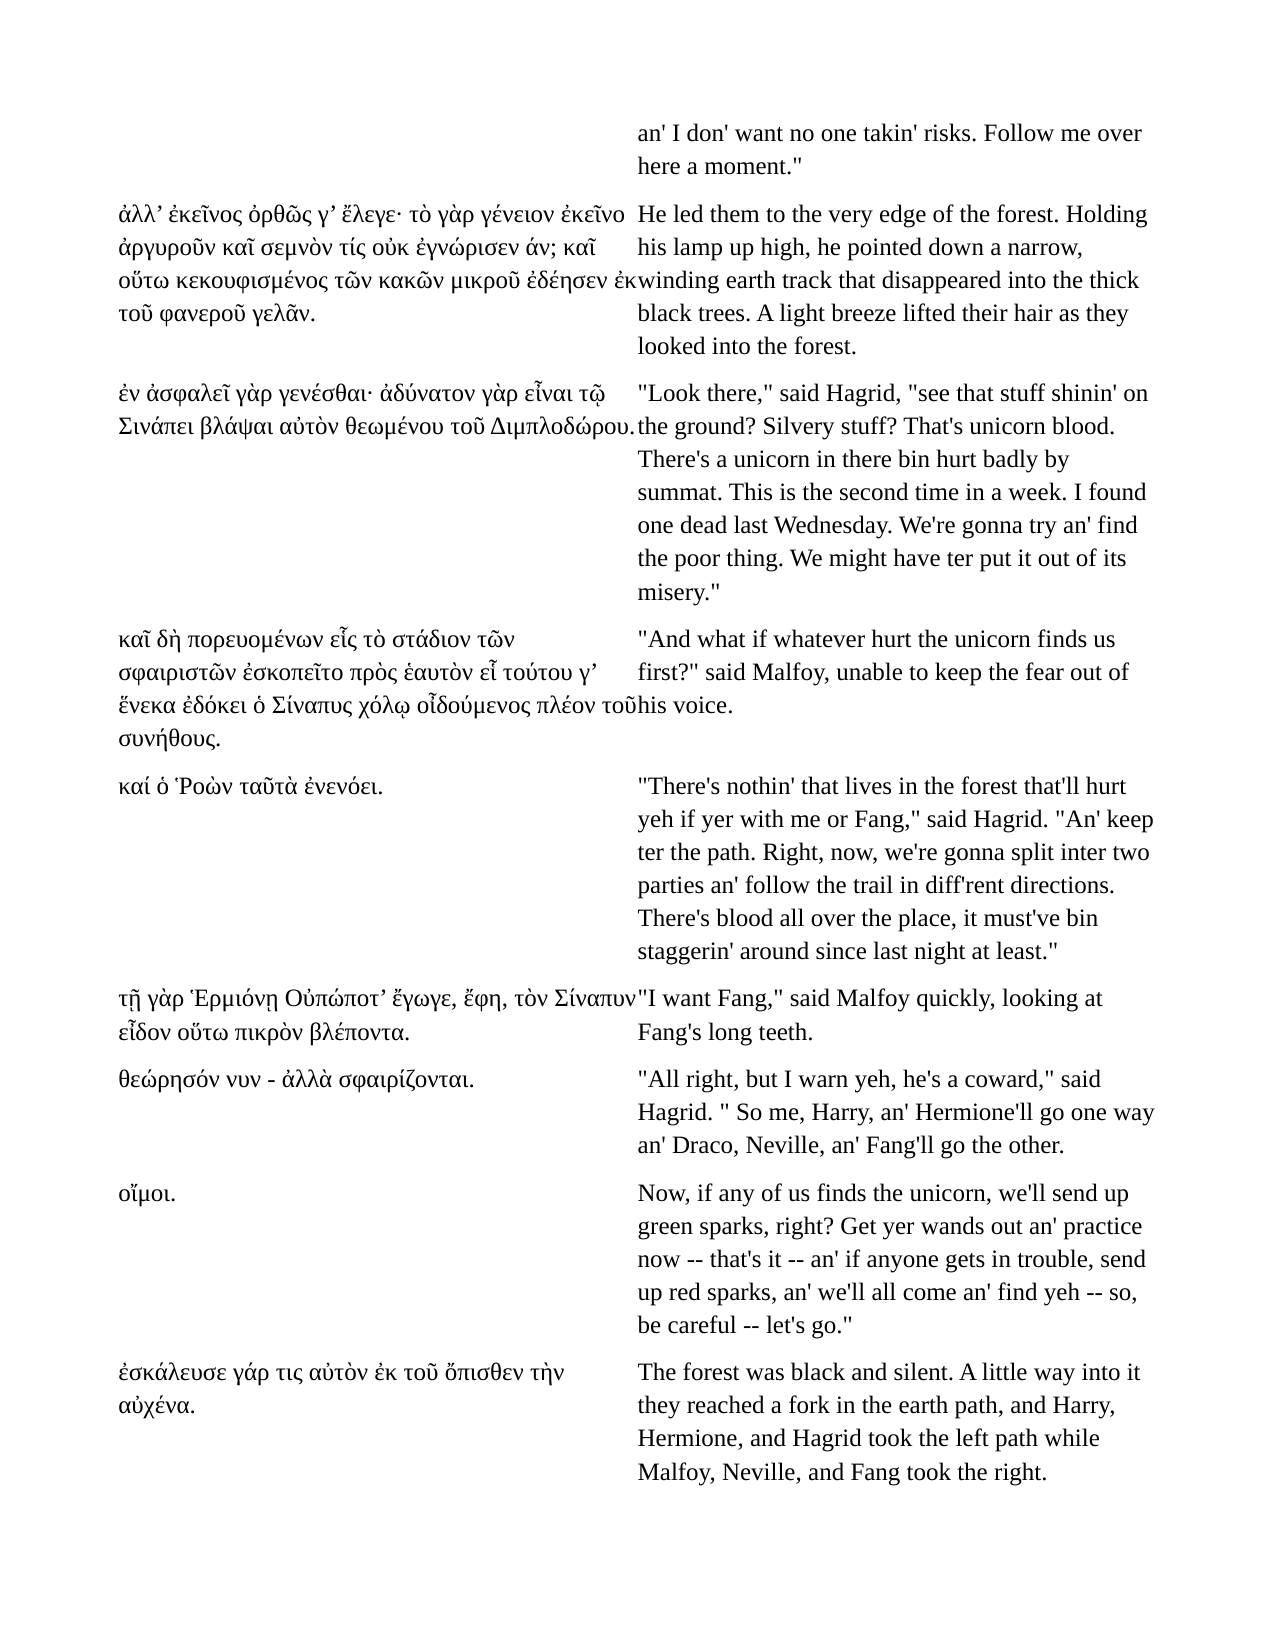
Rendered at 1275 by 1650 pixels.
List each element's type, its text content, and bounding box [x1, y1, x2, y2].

table_cell ἐν ἀσφαλεῖ γὰρ γενέσθαι· ἀδύνατον γὰρ εἶναι τῷ Σινάπει βλάψαι αὐτὸν θεωμένου τοῦ Διμπλοδώρου. [118, 379, 637, 624]
table_cell [118, 118, 637, 199]
table_cell τῇ γὰρ Ἑρμιόνῃ Οὐπώποτ’ ἔγωγε, ἔφη, τὸν Σίναπυν εἶδον οὕτω πικρὸν βλέποντα. [118, 984, 637, 1064]
table_cell ἀλλ’ ἐκεῖνος ὀρθῶς γ’ ἔλεγε· τὸ γὰρ γένειον ἐκεῖνο ἀργυροῦν καῖ σεμνὸν τίς οὐκ ἐγνώρισεν άν; καῖ οὕτω κεκουφισμένος τῶν κακῶν μικροῦ ἐδέησεν ἐκ τοῦ φανεροῦ γελᾶν. [118, 199, 637, 378]
table_cell Now, if any of us finds the unicorn, we'll send up green sparks, right? Get yer wands out an' practice now -- that's it -- an' if anyone gets in trouble, send up red sparks, an' we'll all come an' find yeh -- so, be careful -- let's go." [638, 1178, 1157, 1357]
table_cell οἴμοι. [118, 1178, 637, 1357]
table_cell "I want Fang," said Malfoy quickly, looking at Fang's long teeth. [638, 984, 1157, 1064]
table_cell ἐσκάλευσε γάρ τις αὐτὸν ἐκ τοῦ ὄπισθεν τὴν αὐχένα. [118, 1358, 637, 1504]
table_cell καί ὁ Ῥοὼν ταῦτὰ ἐνενόει. [118, 771, 637, 983]
table_cell "All right, but I warn yeh, he's a coward," said Hagrid. " So me, Harry, an' Hermione'll go one way an' Draco, Neville, an' Fang'll go the other. [638, 1064, 1157, 1178]
table_cell καῖ δὴ πορευομένων εἷς τὸ στάδιον τῶν σφαιριστῶν ἐσκοπεῖτο πρὸς ἑαυτὸν εἷ τούτου γ’ ἕνεκα ἐδόκει ὁ Σίναπυς χόλῳ οἶδούμενος πλέον τοῦ συνήθους. [118, 624, 637, 771]
table_cell "Look there," said Hagrid, "see that stuff shinin' on the ground? Silvery stuff? That's unicorn blood. There's a unicorn in there bin hurt badly by summat. This is the second time in a week. I found one dead last Wednesday. We're gonna try an' find the poor thing. We might have ter put it out of its misery." [638, 379, 1157, 624]
table_cell "There's nothin' that lives in the forest that'll hurt yeh if yer with me or Fang," said Hagrid. "An' keep ter the path. Right, now, we're gonna split inter two parties an' follow the trail in diff'rent directions. There's blood all over the place, it must've bin staggerin' around since last night at least." [638, 771, 1157, 983]
table_cell "And what if whatever hurt the unicorn finds us first?" said Malfoy, unable to keep the fear out of his voice. [638, 624, 1157, 771]
table_cell He led them to the very edge of the forest. Holding his lamp up high, he pointed down a narrow, winding earth track that disappeared into the thick black trees. A light breeze lifted their hair as they looked into the forest. [638, 199, 1157, 378]
table_cell The forest was black and silent. A little way into it they reached a fork in the earth path, and Harry, Hermione, and Hagrid took the left path while Malfoy, Neville, and Fang took the right. [638, 1358, 1157, 1504]
table_cell an' I don' want no one takin' risks. Follow me over here a moment." [638, 118, 1157, 199]
table_cell θεώρησόν νυν - ἀλλὰ σφαιρίζονται. [118, 1064, 637, 1178]
